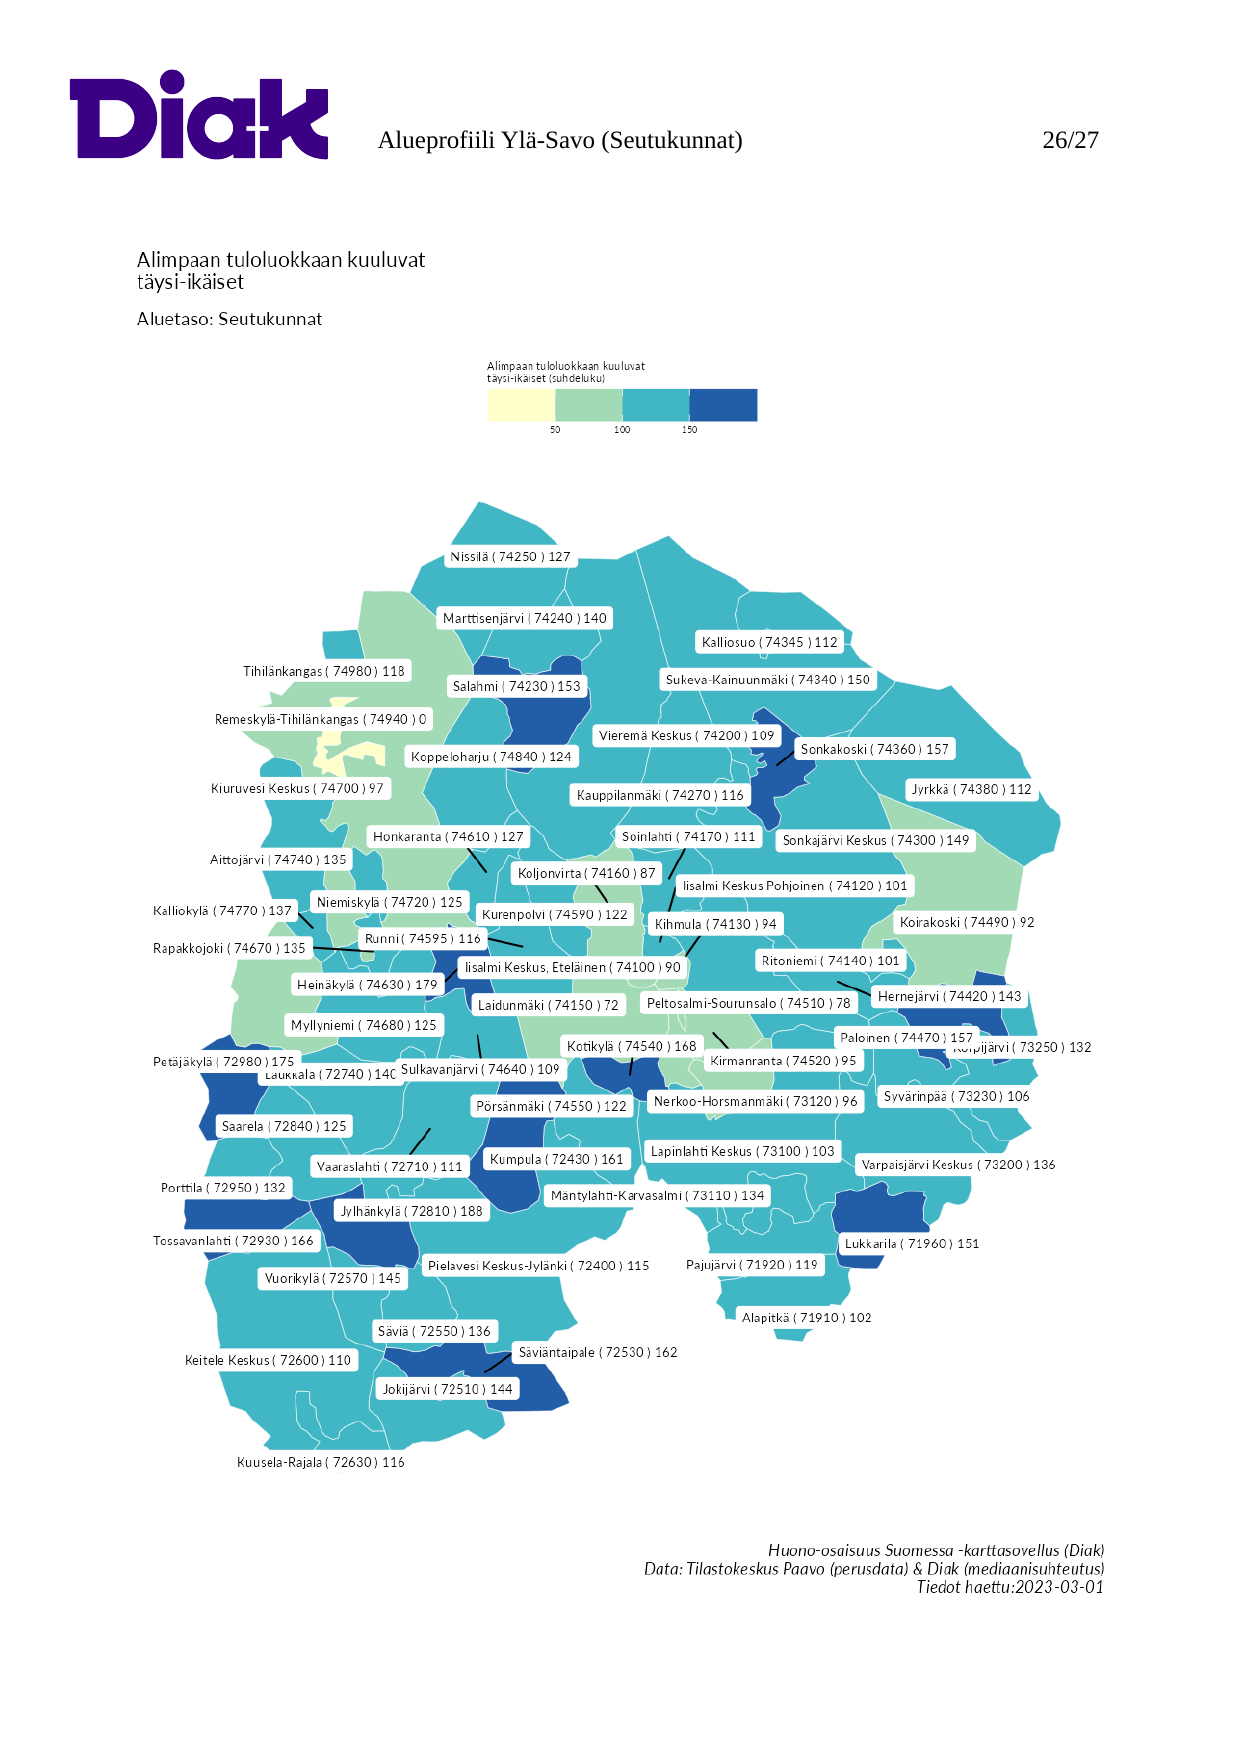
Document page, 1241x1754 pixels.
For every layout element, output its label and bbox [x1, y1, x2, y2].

picture [61, 196, 1179, 1651]
